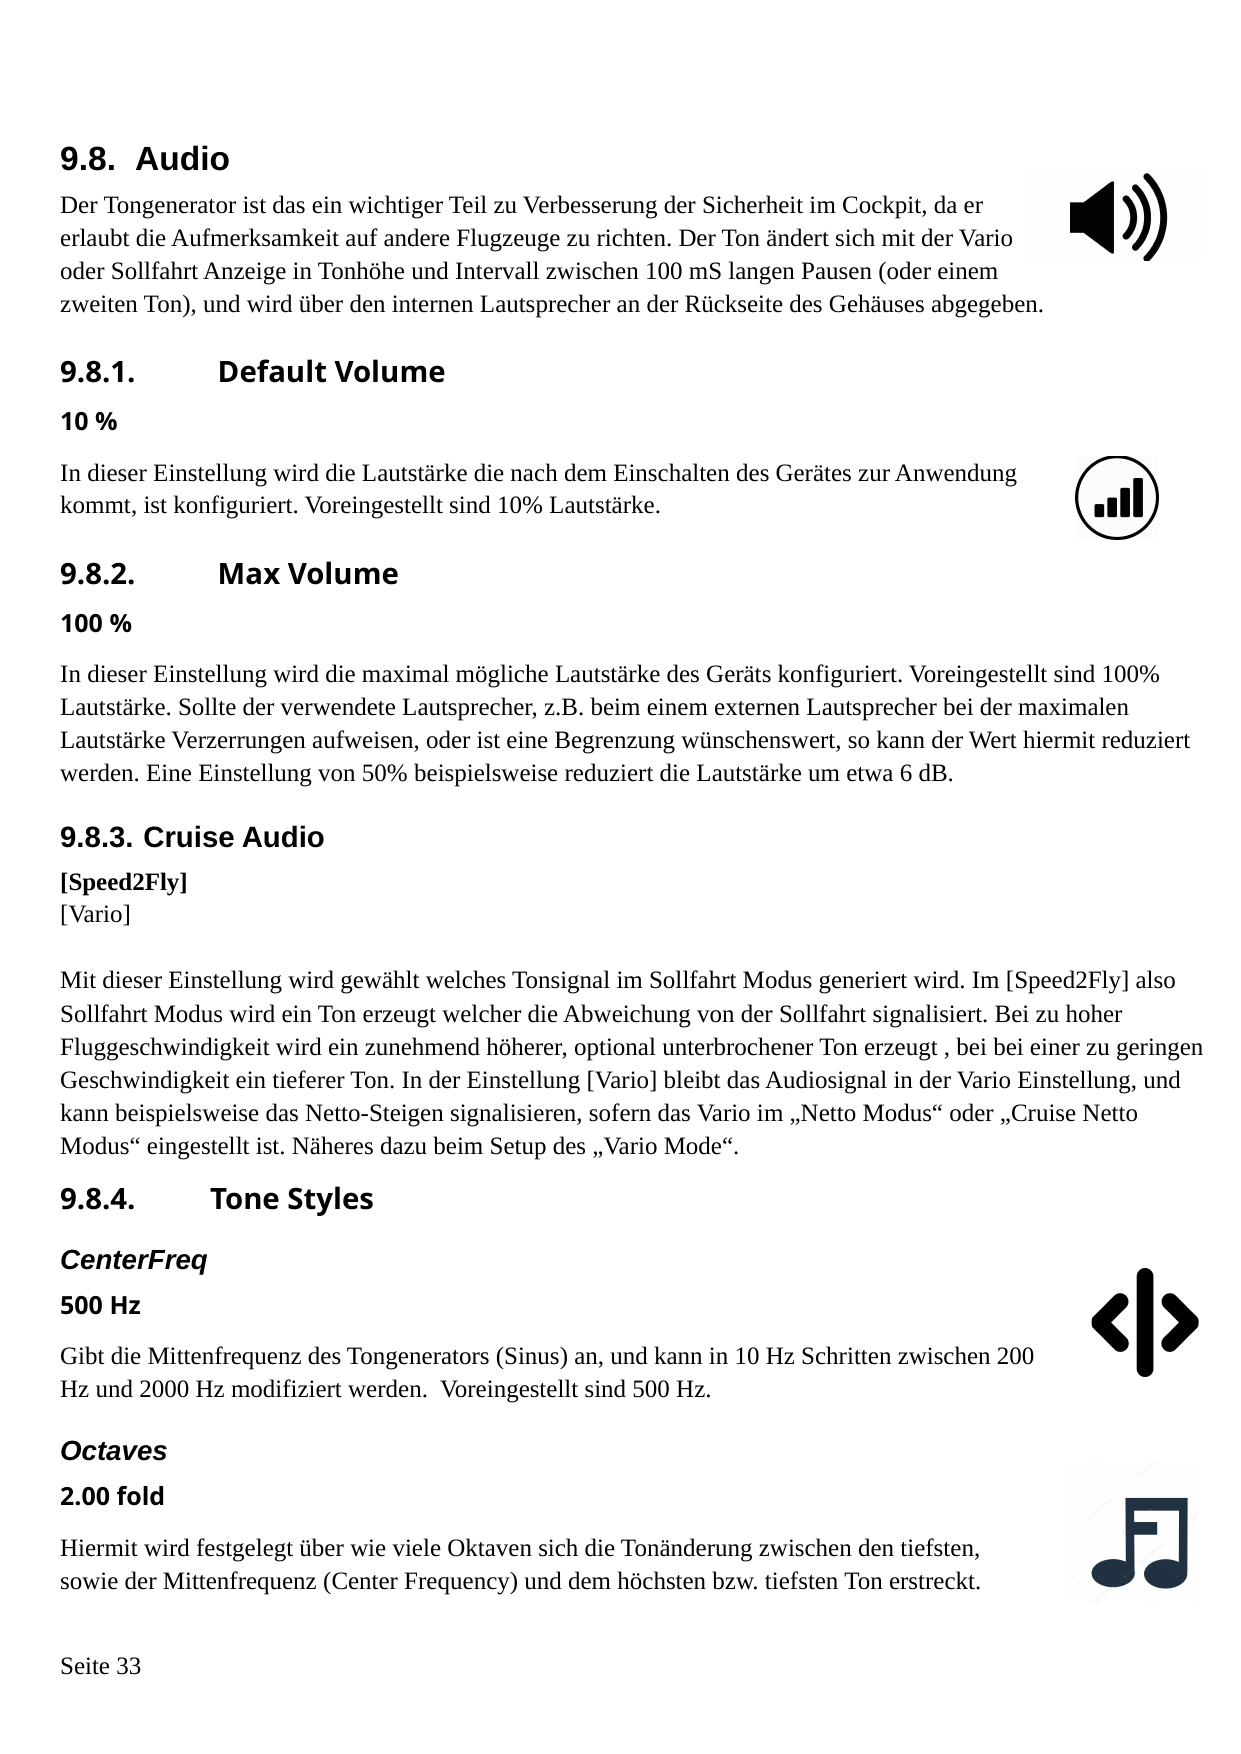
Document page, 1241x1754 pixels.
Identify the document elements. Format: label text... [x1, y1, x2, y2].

text Gibt die Mittenfrequenz des Tongenerators (Sinus) an, und kann in 10 Hz Schritten zwischen 200 Hz und 2000 Hz modifiziert werden. Voreingestellt sind 500 Hz. [60, 1341, 1207, 1403]
text [1199, 1288, 1207, 1322]
subtitle Cruise Audio [60, 820, 1207, 854]
picture [1075, 456, 1159, 540]
picture [1023, 167, 1203, 261]
text Mit dieser Einstellung wird gewählt welches Tonsignal im Sollfahrt Modus generiert wird. Im [Speed2Fly] also Sollfahrt Modus wird ein Ton erzeugt welcher die Abweichung von der Sollfahrt signalisiert. Bei zu hoher Fluggeschwindigkeit wird ein zunehmend höherer, optional unterbrochener Ton erzeugt , bei bei einer zu geringen Geschwindigkeit ein tieferer Ton. In der Einstellung [Vario] bleibt das Audiosignal in der Vario Einstellung, und kann beispielsweise das Netto-Steigen signalisieren, sofern das Vario im „Netto Modus“ oder „Cruise Netto Modus“ eingestellt ist. Näheres dazu beim Setup des „Vario Mode“. [60, 966, 1207, 1159]
subtitle Tone Styles [60, 1178, 1207, 1218]
subtitle CenterFreq [60, 1243, 1207, 1275]
text In dieser Einstellung wird die Lautstärke die nach dem Einschalten des Gerätes zur Anwendung kommt, ist konfiguriert. Voreingestellt sind 10% Lautstärke. [60, 458, 1075, 519]
picture [1091, 1268, 1199, 1377]
subtitle Max Volume [60, 553, 1207, 593]
text Der Tongenerator ist das ein wichtiger Teil zu Verbesserung der Sicherheit im Cockpit, da er erlaubt die Aufmerksamkeit auf andere Flugzeuge zu richten. Der Ton ändert sich mit der Vario oder Sollfahrt Anzeige in Tonhöhe und Intervall zwischen 100 mS langen Pausen (oder einem zweiten Ton), und wird über den internen Lautsprecher an der Rückseite des Gehäuses abgegeben. [60, 190, 1207, 318]
text In dieser Einstellung wird die maximal mögliche Lautstärke des Geräts konfiguriert. Voreingestellt sind 100% Lautstärke. Sollte der verwendete Lautsprecher, z.B. beim einem externen Lautsprecher bei der maximalen Lautstärke Verzerrungen aufweisen, oder ist eine Begrenzung wünschenswert, so kann der Wert hiermit reduziert werden. Eine Einstellung von 50% beispielsweise reduziert die Lautstärke um etwa 6 dB. [60, 659, 1207, 787]
subtitle Default Volume [60, 351, 1207, 391]
text [Speed2Fly] [60, 867, 1207, 895]
text Hiermit wird festgelegt über wie viele Oktaven sich die Tonänderung zwischen den tiefsten, sowie der Mittenfrequenz (Center Frequency) und dem höchsten bzw. tiefsten Ton erstreckt. [60, 1533, 1207, 1594]
text 100 % [60, 605, 1207, 639]
text 2.00 fold [60, 1479, 1207, 1513]
text 10 % [60, 404, 1207, 438]
subtitle Octaves [60, 1434, 1207, 1466]
text 500 Hz [60, 1288, 1091, 1322]
subtitle Audio [60, 139, 1207, 178]
text [Vario] [60, 899, 1207, 928]
